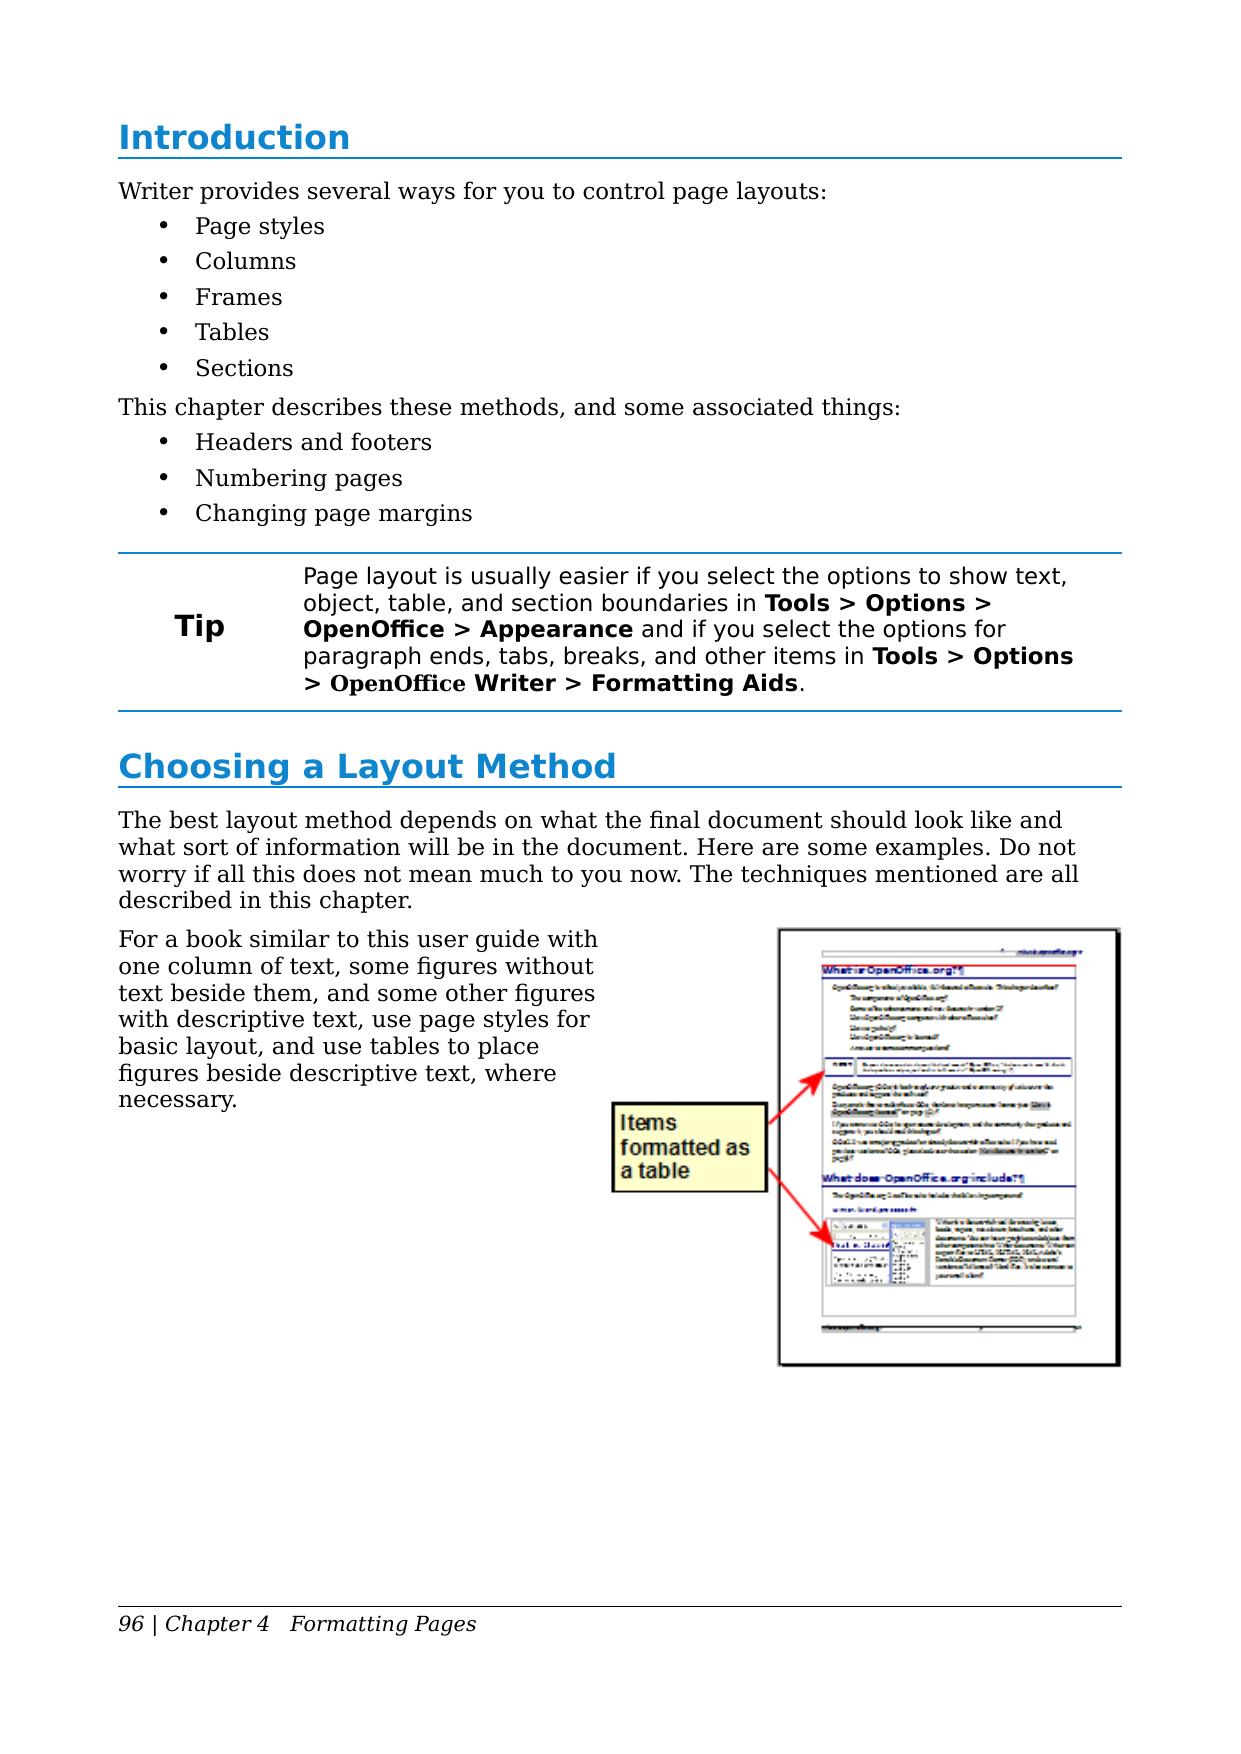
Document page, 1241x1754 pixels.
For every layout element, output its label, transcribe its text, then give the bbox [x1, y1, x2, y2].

table_header Page layout is usually easier if you select the options to show text, object, table, and section boundaries in Tools > Options > OpenOffice > Appearance and if you select the options for paragraph ends, tabs, breaks, and other items in Tools > Options > OpenOffice Writer > Formatting Aids. [281, 554, 1122, 709]
list Frames [156, 282, 1122, 311]
table_header Tip [118, 554, 281, 709]
list Changing page margins [156, 498, 1122, 527]
subtitle Introduction [118, 118, 1122, 157]
table_header [603, 927, 1122, 1398]
list Sections [156, 353, 1122, 382]
list Headers and footers [156, 427, 1122, 457]
picture [610, 926, 1123, 1369]
list Tables [156, 317, 1122, 346]
subtitle Choosing a Layout Method [118, 748, 1122, 786]
list Writer provides several ways for you to control page layouts: [118, 178, 1122, 204]
list This chapter describes these methods, and some associated things: [118, 394, 1122, 421]
list Numbering pages [156, 463, 1122, 492]
text The best layout method depends on what the final document should look like and what sort of information will be in the document. Here are some examples. Do not worry if all this does not mean much to you now. The techniques mentioned are all described in this chapter. [118, 807, 1122, 914]
table_header For a book similar to this user guide with one column of text, some figures without text beside them, and some other figures with descriptive text, use page styles for basic layout, and use tables to place figures beside descriptive text, where necessary. [118, 927, 603, 1398]
list Page styles [156, 211, 1122, 240]
list Columns [156, 246, 1122, 276]
